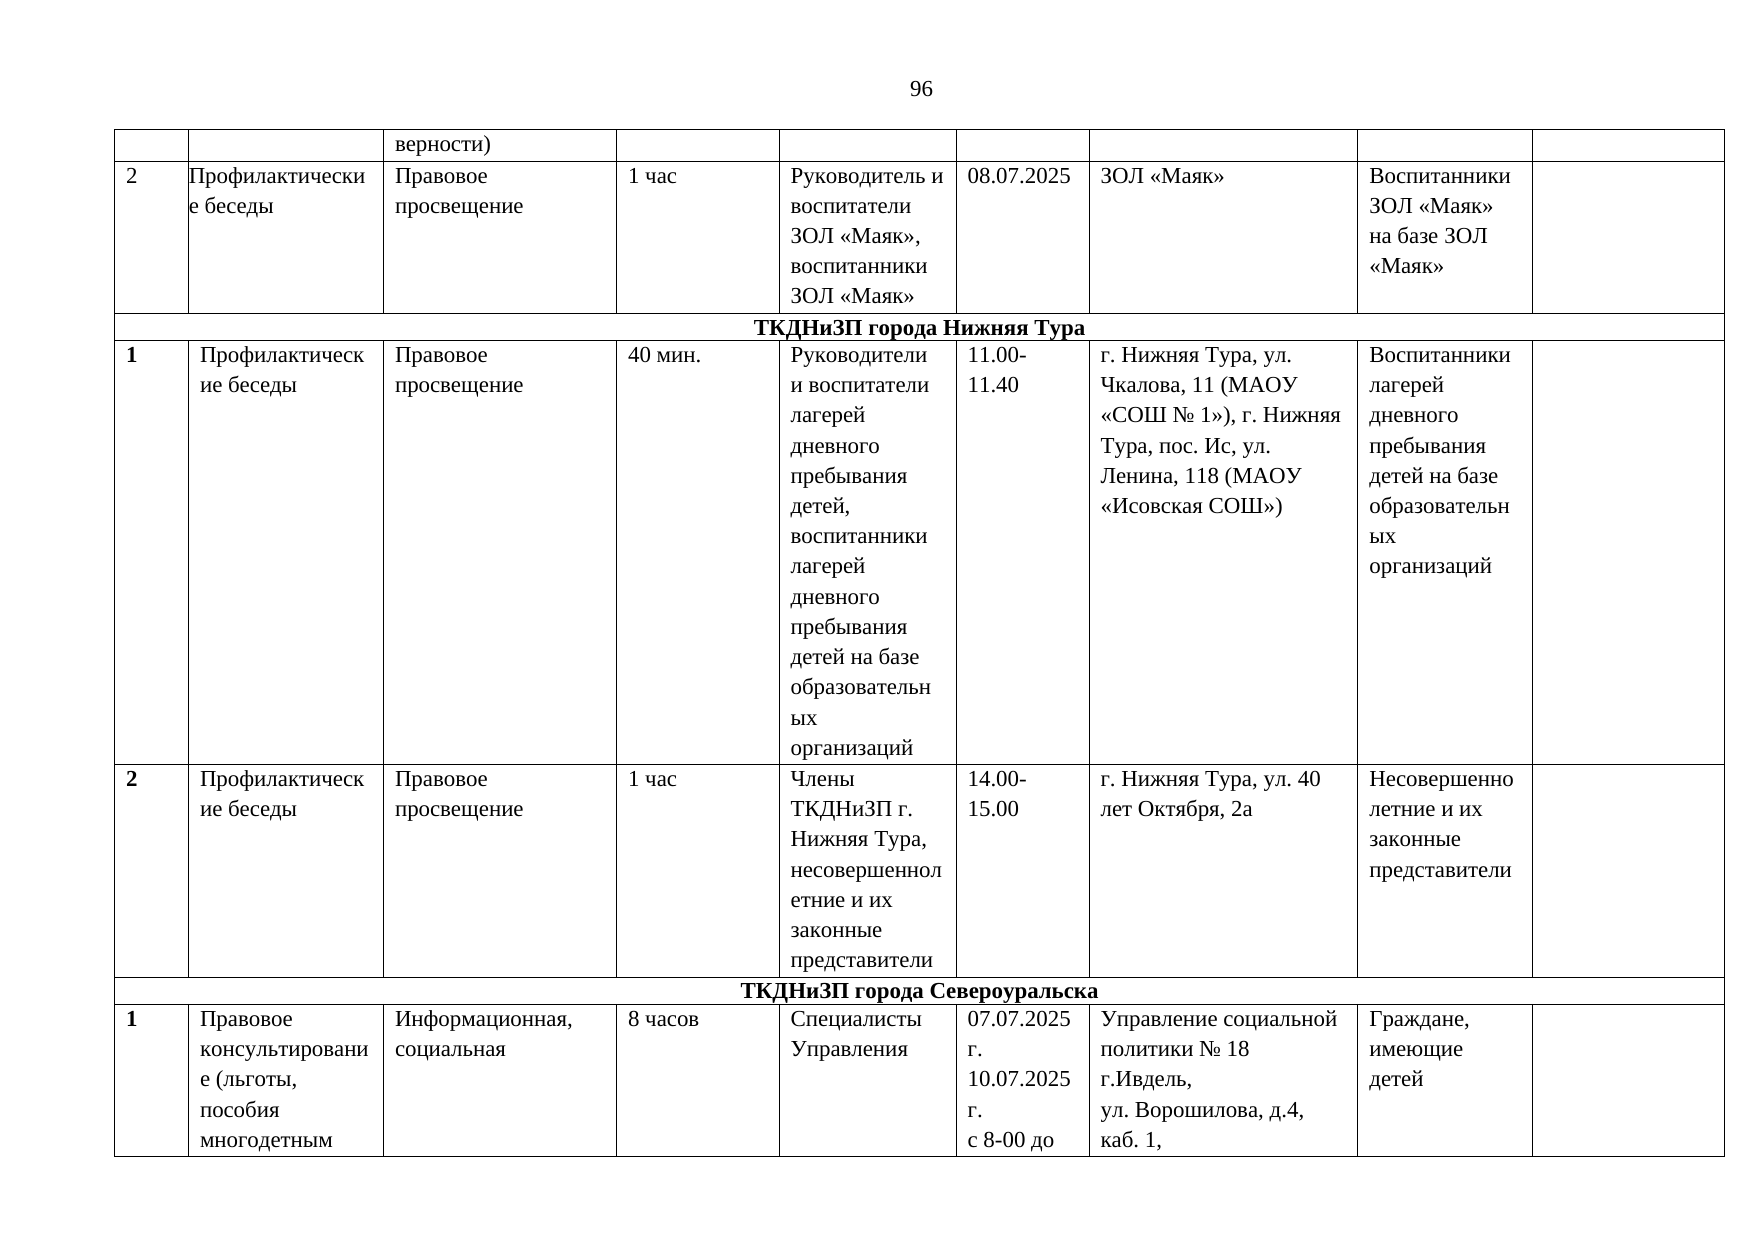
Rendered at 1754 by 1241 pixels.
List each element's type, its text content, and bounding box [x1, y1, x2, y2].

table_cell [1358, 130, 1532, 161]
table_cell [1533, 1005, 1724, 1156]
table_cell ТКДНиЗП города Североуральска [115, 978, 1724, 1004]
table_cell 2 [115, 162, 188, 313]
table_cell 2 [115, 765, 188, 977]
table_cell Руководители и воспитатели лагерей дневного пребывания детей, воспитанники лагерей дневного пребывания детей на базе образовательных организаций [780, 341, 956, 764]
table_cell [780, 130, 956, 161]
table_cell Члены ТКДНиЗП г. Нижняя Тура, несовершеннолетние и их законные представители [780, 765, 956, 977]
table_cell 8 часов [617, 1005, 779, 1156]
table_cell Воспитанники лагерей дневного пребывания детей на базе образовательных организаций [1358, 341, 1532, 764]
table_cell г. Нижняя Тура, ул. 40 лет Октября, 2а [1090, 765, 1357, 977]
table_cell 40 мин. [617, 341, 779, 764]
table_cell [1533, 341, 1724, 764]
table_cell ЗОЛ «Маяк» [1090, 162, 1357, 313]
table_cell [1090, 130, 1357, 161]
table_cell Воспитанники ЗОЛ «Маяк» на базе ЗОЛ «Маяк» [1358, 162, 1532, 313]
table_cell [115, 130, 188, 161]
table_cell ТКДНиЗП города Нижняя Тура [115, 314, 1724, 340]
table_cell [189, 130, 383, 161]
table_cell верности) [384, 130, 616, 161]
table_cell Правовое консультирование (льготы, пособия многодетным [189, 1005, 383, 1156]
table_cell [1533, 162, 1724, 313]
table_cell Несовершеннолетние и их законные представители [1358, 765, 1532, 977]
table_cell Информационная, социальная [384, 1005, 616, 1156]
table_cell [957, 130, 1089, 161]
table_cell 1 [115, 341, 188, 764]
table_cell Профилактические беседы [189, 765, 383, 977]
table_cell [617, 130, 779, 161]
table_cell [1533, 765, 1724, 977]
table_cell Правовое просвещение [384, 162, 616, 313]
table_cell Специалисты Управления [780, 1005, 956, 1156]
table_cell Руководитель и воспитатели ЗОЛ «Маяк», воспитанники ЗОЛ «Маяк» [780, 162, 956, 313]
table_cell Профилактические беседы [189, 162, 383, 313]
table_cell 1 [115, 1005, 188, 1156]
table_cell г. Нижняя Тура, ул. Чкалова, 11 (МАОУ «СОШ № 1»), г. Нижняя Тура, пос. Ис, ул. Ленина, 118 (МАОУ «Исовская СОШ») [1090, 341, 1357, 764]
table_cell 1 час [617, 162, 779, 313]
table_cell Управление социальной политики № 18 г.Ивдель, ул. Ворошилова, д.4, каб. 1, [1090, 1005, 1357, 1156]
table_cell Правовое просвещение [384, 341, 616, 764]
table_cell Профилактические беседы [189, 341, 383, 764]
table_cell 08.07.2025 [957, 162, 1089, 313]
table_cell Граждане, имеющие детей [1358, 1005, 1532, 1156]
table_cell Правовое просвещение [384, 765, 616, 977]
table_cell 11.00-11.40 [957, 341, 1089, 764]
table_cell [1533, 130, 1724, 161]
table_cell 07.07.2025 г. 10.07.2025 г. с 8-00 до [957, 1005, 1089, 1156]
table_cell 1 час [617, 765, 779, 977]
table_cell 14.00-15.00 [957, 765, 1089, 977]
